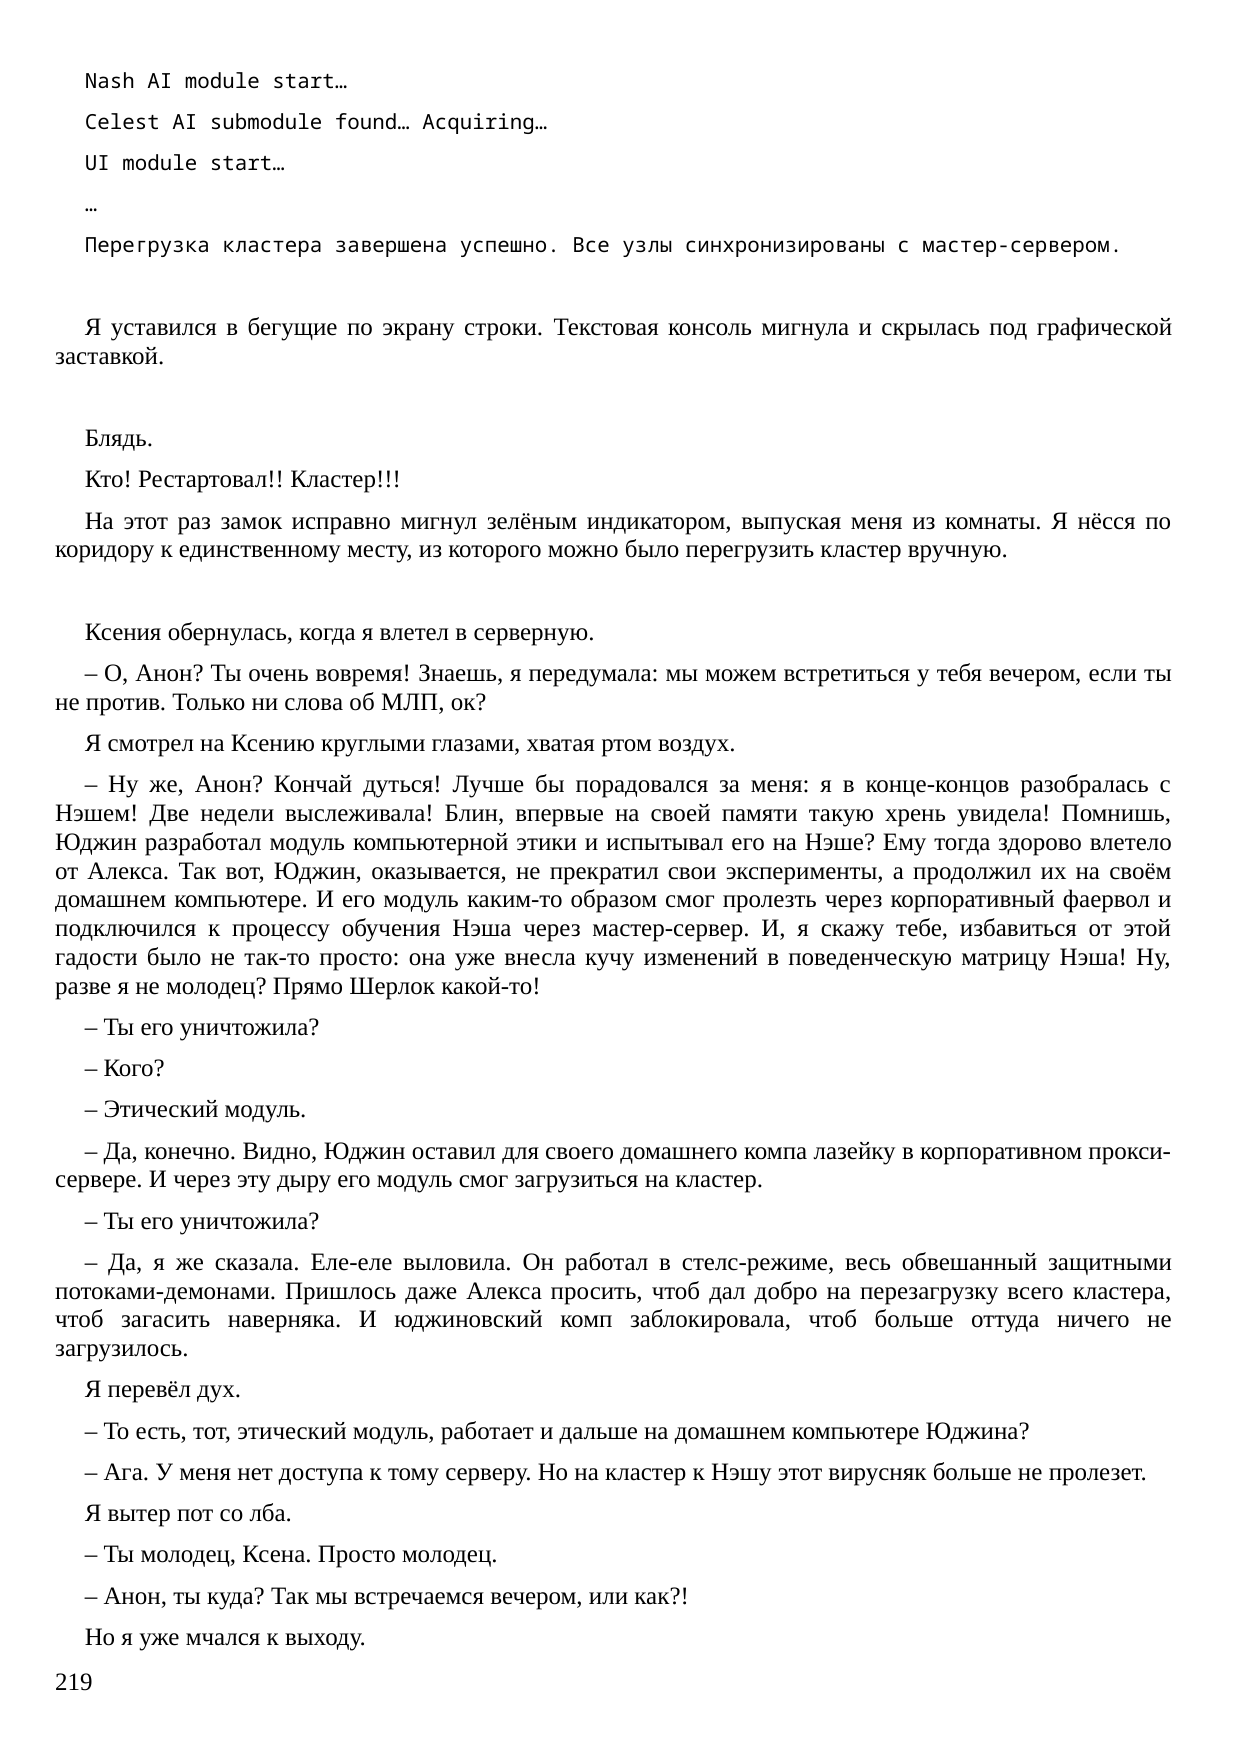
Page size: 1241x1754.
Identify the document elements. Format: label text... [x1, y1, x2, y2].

text Я смотрел на Ксению круглыми глазами, хватая ртом воздух. [55, 728, 1173, 757]
text … [55, 189, 1173, 217]
text Nash AI module start… [55, 66, 1173, 94]
text – Кого? [55, 1053, 1173, 1082]
text – Ты его уничтожила? [55, 1206, 1173, 1234]
text – О, Анон? Ты очень вовремя! Знаешь, я передумала: мы можем встретиться у тебя вечером, если ты не против. Только ни слова об МЛП, ок? [55, 658, 1173, 716]
text Celest AI submodule found… Acquiring… [55, 107, 1173, 135]
text – Ты его уничтожила? [55, 1012, 1173, 1041]
text – Да, я же сказала. Еле-еле выловила. Он работал в стелс-режиме, весь обвешанный защитными потоками-демонами. Пришлось даже Алекса просить, чтоб дал добро на перезагрузку всего кластера, чтоб загасить наверняка. И юджиновский комп заблокировала, чтоб больше оттуда ничего не загрузилось. [55, 1247, 1173, 1362]
text Кто! Рестартовал!! Кластер!!! [55, 464, 1173, 493]
text – Ты молодец, Ксена. Просто молодец. [55, 1539, 1173, 1568]
text Я вытер пот со лба. [55, 1498, 1173, 1527]
text Блядь. [55, 423, 1173, 452]
text Перегрузка кластера завершена успешно. Все узлы синхронизированы с мастер-сервером. [55, 230, 1173, 258]
text UI module start… [55, 148, 1173, 176]
text – Ага. У меня нет доступа к тому серверу. Но на кластер к Нэшу этот вирусняк больше не пролезет. [55, 1457, 1173, 1486]
text Я уставился в бегущие по экрану строки. Текстовая консоль мигнула и скрылась под графической заставкой. [55, 312, 1173, 369]
text – Да, конечно. Видно, Юджин оставил для своего домашнего компа лазейку в корпоративном прокси-сервере. И через эту дыру его модуль смог загрузиться на кластер. [55, 1136, 1173, 1193]
text Ксения обернулась, когда я влетел в серверную. [55, 617, 1173, 646]
text Но я уже мчался к выходу. [55, 1622, 1173, 1651]
text Я перевёл дух. [55, 1374, 1173, 1403]
text – Анон, ты куда? Так мы встречаемся вечером, или как?! [55, 1581, 1173, 1609]
text – То есть, тот, этический модуль, работает и дальше на домашнем компьютере Юджина? [55, 1416, 1173, 1444]
text – Ну же, Анон? Кончай дуться! Лучше бы порадовался за меня: я в конце-концов разобралась с Нэшем! Две недели выслеживала! Блин, впервые на своей памяти такую хрень увидела! Помнишь, Юджин разработал модуль компьютерной этики и испытывал его на Нэше? Ему тогда здорово влетело от Алекса. Так вот, Юджин, оказывается, не прекратил свои эксперименты, а продолжил их на своём домашнем компьютере. И его модуль каким-то образом смог пролезть через корпоративный фаервол и подключился к процессу обучения Нэша через мастер-сервер. И, я скажу тебе, избавиться от этой гадости было не так-то просто: она уже внесла кучу изменений в поведенческую матрицу Нэша! Ну, разве я не молодец? Прямо Шерлок какой-то! [55, 769, 1173, 999]
text – Этический модуль. [55, 1094, 1173, 1123]
text На этот раз замок исправно мигнул зелёным индикатором, выпуская меня из комнаты. Я нёсся по коридору к единственному месту, из которого можно было перегрузить кластер вручную. [55, 506, 1173, 563]
